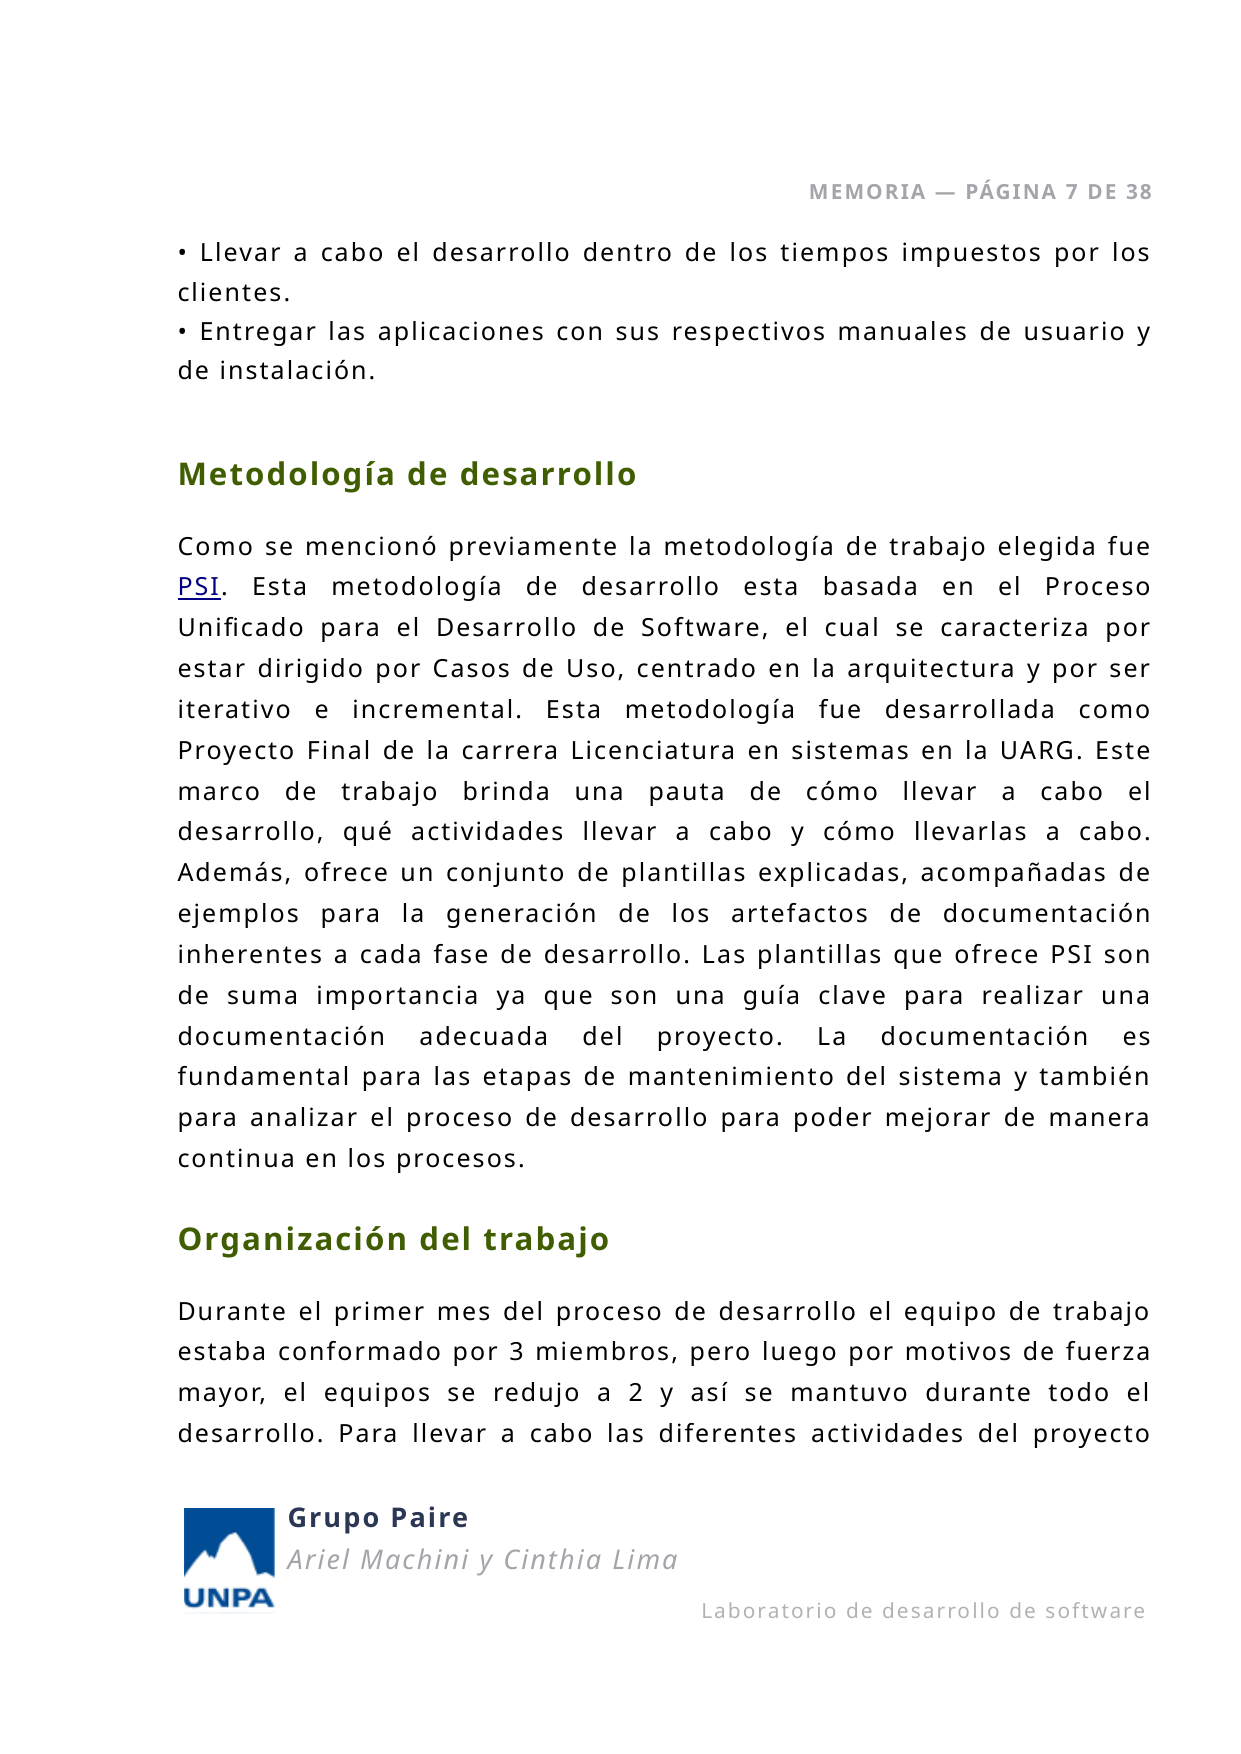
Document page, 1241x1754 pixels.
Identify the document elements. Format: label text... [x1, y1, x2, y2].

text Durante el primer mes del proceso de desarrollo el equipo de trabajo estaba conformado por 3 miembros, pero luego por motivos de fuerza mayor, el equipos se redujo a 2 y así se mantuvo durante todo el desarrollo. Para llevar a cabo las diferentes actividades del proyecto [177, 1293, 1152, 1450]
text • Llevar a cabo el desarrollo dentro de los tiempos impuestos por los clientes. [177, 235, 1152, 308]
text • Entregar las aplicaciones con sus respectivos manuales de usuario y de instalación. [177, 313, 1152, 387]
picture [184, 1508, 275, 1614]
subtitle Metodología de desarrollo [177, 452, 1152, 494]
subtitle Organización del trabajo [177, 1217, 1152, 1259]
text Como se mencionó previamente la metodología de trabajo elegida fue PSI. Esta metodología de desarrollo esta basada en el Proceso Unificado para el Desarrollo de Software, el cual se caracteriza por estar dirigido por Casos de Uso, centrado en la arquitectura y por ser iterativo e incremental. Esta metodología fue desarrollada como Proyecto Final de la carrera Licenciatura en sistemas en la UARG. Este marco de trabajo brinda una pauta de cómo llevar a cabo el desarrollo, qué actividades llevar a cabo y cómo llevarlas a cabo. Además, ofrece un conjunto de plantillas explicadas, acompañadas de ejemplos para la generación de los artefactos de documentación inherentes a cada fase de desarrollo. Las plantillas que ofrece PSI son de suma importancia ya que son una guía clave para realizar una documentación adecuada del proyecto. La documentación es fundamental para las etapas de mantenimiento del sistema y también para analizar el proceso de desarrollo para poder mejorar de manera continua en los procesos. [177, 528, 1152, 1175]
